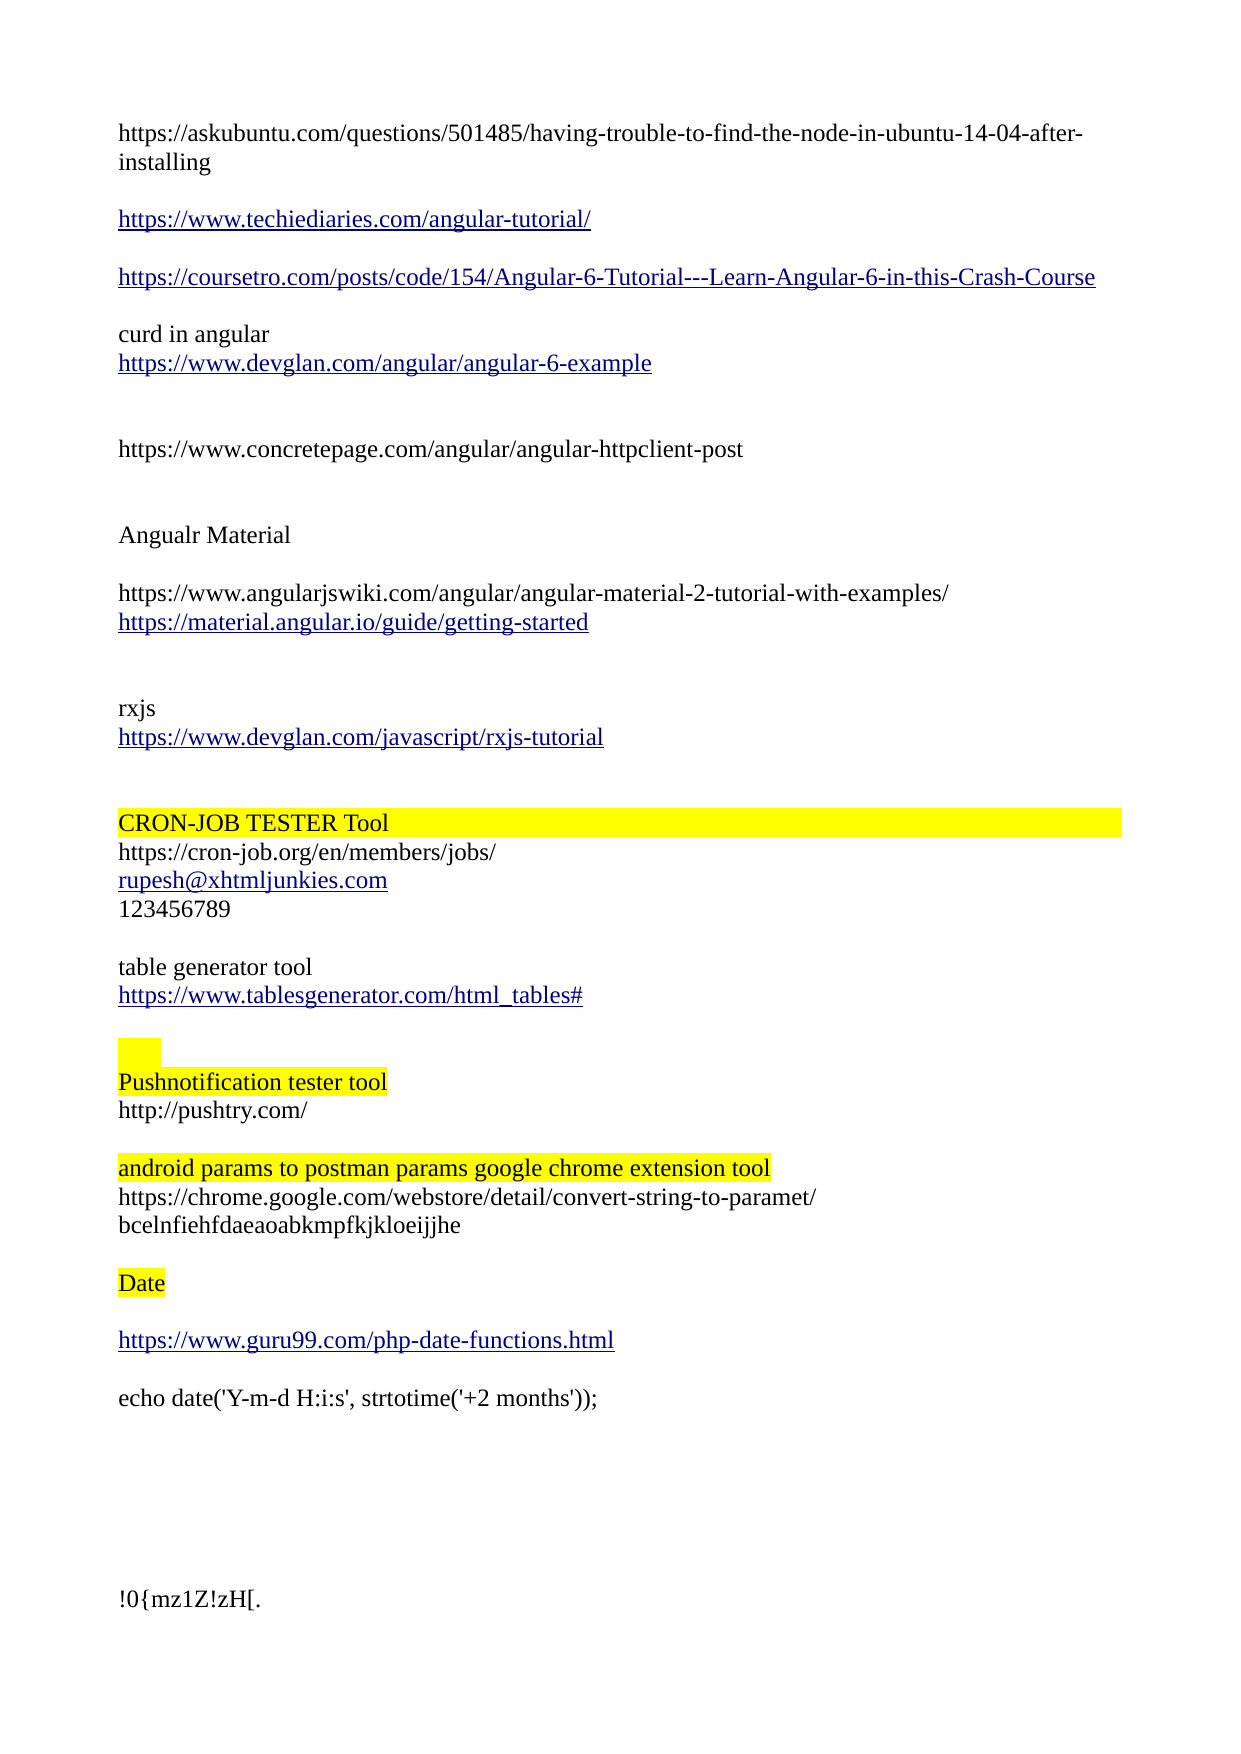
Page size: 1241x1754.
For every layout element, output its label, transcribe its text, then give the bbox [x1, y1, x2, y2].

text https://www.guru99.com/php-date-functions.html [118, 1326, 1122, 1354]
text https://www.tablesgenerator.com/html_tables# [118, 981, 1122, 1009]
text https://material.angular.io/guide/getting-started [118, 607, 1122, 636]
text android params to postman params google chrome extension tool [118, 1153, 1122, 1182]
text https://www.concretepage.com/angular/angular-httpclient-post [118, 434, 1122, 463]
text https://askubuntu.com/questions/501485/having-trouble-to-find-the-node-in-ubuntu-14-04-after-installing [118, 118, 1122, 176]
text rxjs [118, 693, 1122, 722]
text http://pushtry.com/ [118, 1096, 1122, 1124]
text rupesh@xhtmljunkies.com [118, 866, 1122, 894]
text Date [118, 1268, 1122, 1297]
text https://www.devglan.com/angular/angular-6-example [118, 348, 1122, 377]
text https://www.angularjswiki.com/angular/angular-material-2-tutorial-with-examples/ [118, 578, 1122, 607]
text CRON-JOB TESTER Tool [118, 808, 1122, 837]
text echo date('Y-m-d H:i:s', strtotime('+2 months')); [118, 1383, 1122, 1412]
text https://coursetro.com/posts/code/154/Angular-6-Tutorial---Learn-Angular-6-in-this-Crash-Course [118, 262, 1122, 291]
text Angualr Material [118, 521, 1122, 549]
text table generator tool [118, 952, 1122, 981]
text https://cron-job.org/en/members/jobs/ [118, 837, 1122, 866]
text https://www.techiediaries.com/angular-tutorial/ [118, 204, 1122, 233]
text !0{mz1Z!zH[. [118, 1584, 1122, 1613]
text https://www.devglan.com/javascript/rxjs-tutorial [118, 722, 1122, 751]
text https://chrome.google.com/webstore/detail/convert-string-to-paramet/bcelnfiehfdaeaoabkmpfkjkloeijjhe [118, 1182, 1122, 1239]
text curd in angular [118, 319, 1122, 348]
text Pushnotification tester tool [118, 1067, 1122, 1096]
text 123456789 [118, 894, 1122, 923]
